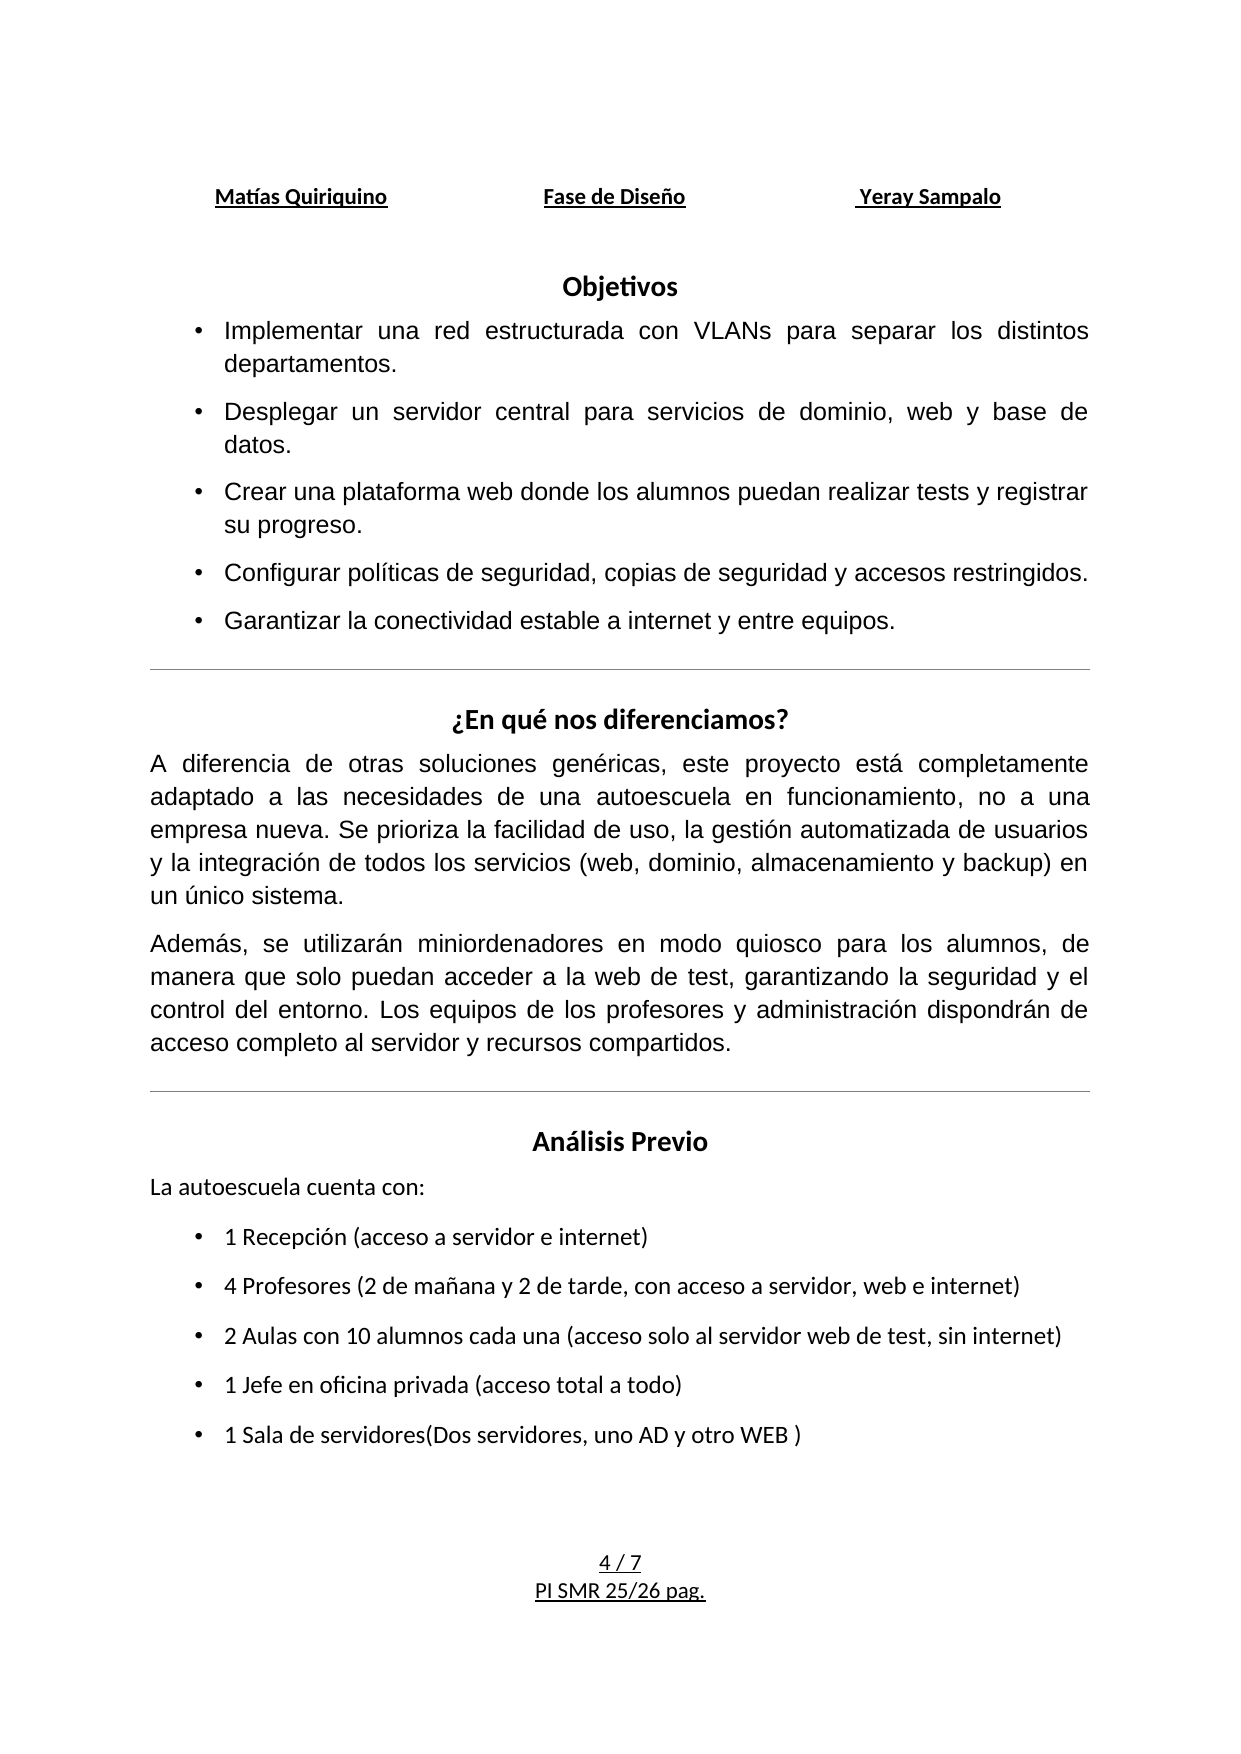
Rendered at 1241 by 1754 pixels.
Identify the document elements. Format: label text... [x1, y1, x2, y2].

subtitle Objetivos [150, 268, 1090, 303]
list 2 Aulas con 10 alumnos cada una (acceso solo al servidor web de test, sin internet) [194, 1320, 1090, 1350]
list Desplegar un servidor central para servicios de dominio, web y base de datos. [194, 397, 1090, 458]
list 1 Sala de servidores(Dos servidores, uno AD y otro WEB ) [194, 1419, 1090, 1449]
list 1 Recepción (acceso a servidor e internet) [194, 1221, 1090, 1251]
text La autoescuela cuenta con: [150, 1171, 1090, 1202]
list Implementar una red estructurada con VLANs para separar los distintos departamentos. [194, 316, 1090, 378]
subtitle ¿En qué nos diferenciamos? [150, 701, 1090, 737]
list Garantizar la conectividad estable a internet y entre equipos. [194, 606, 1090, 634]
text Además, se utilizarán miniordenadores en modo quiosco para los alumnos, de manera que solo puedan acceder a la web de test, garantizando la seguridad y el control del entorno. Los equipos de los profesores y administración dispondrán de acceso completo al servidor y recursos compartidos. [150, 929, 1090, 1057]
text A diferencia de otras soluciones genéricas, este proyecto está completamente adaptado a las necesidades de una autoescuela en funcionamiento, no a una empresa nueva. Se prioriza la facilidad de uso, la gestión automatizada de usuarios y la integración de todos los servicios (web, dominio, almacenamiento y backup) en un único sistema. [150, 749, 1090, 910]
subtitle Análisis Previo [150, 1123, 1090, 1158]
list Configurar políticas de seguridad, copias de seguridad y accesos restringidos. [194, 558, 1090, 587]
list 1 Jefe en oficina privada (acceso total a todo) [194, 1369, 1090, 1400]
list 4 Profesores (2 de mañana y 2 de tarde, con acceso a servidor, web e internet) [194, 1270, 1090, 1301]
list Crear una plataforma web donde los alumnos puedan realizar tests y registrar su progreso. [194, 477, 1090, 539]
